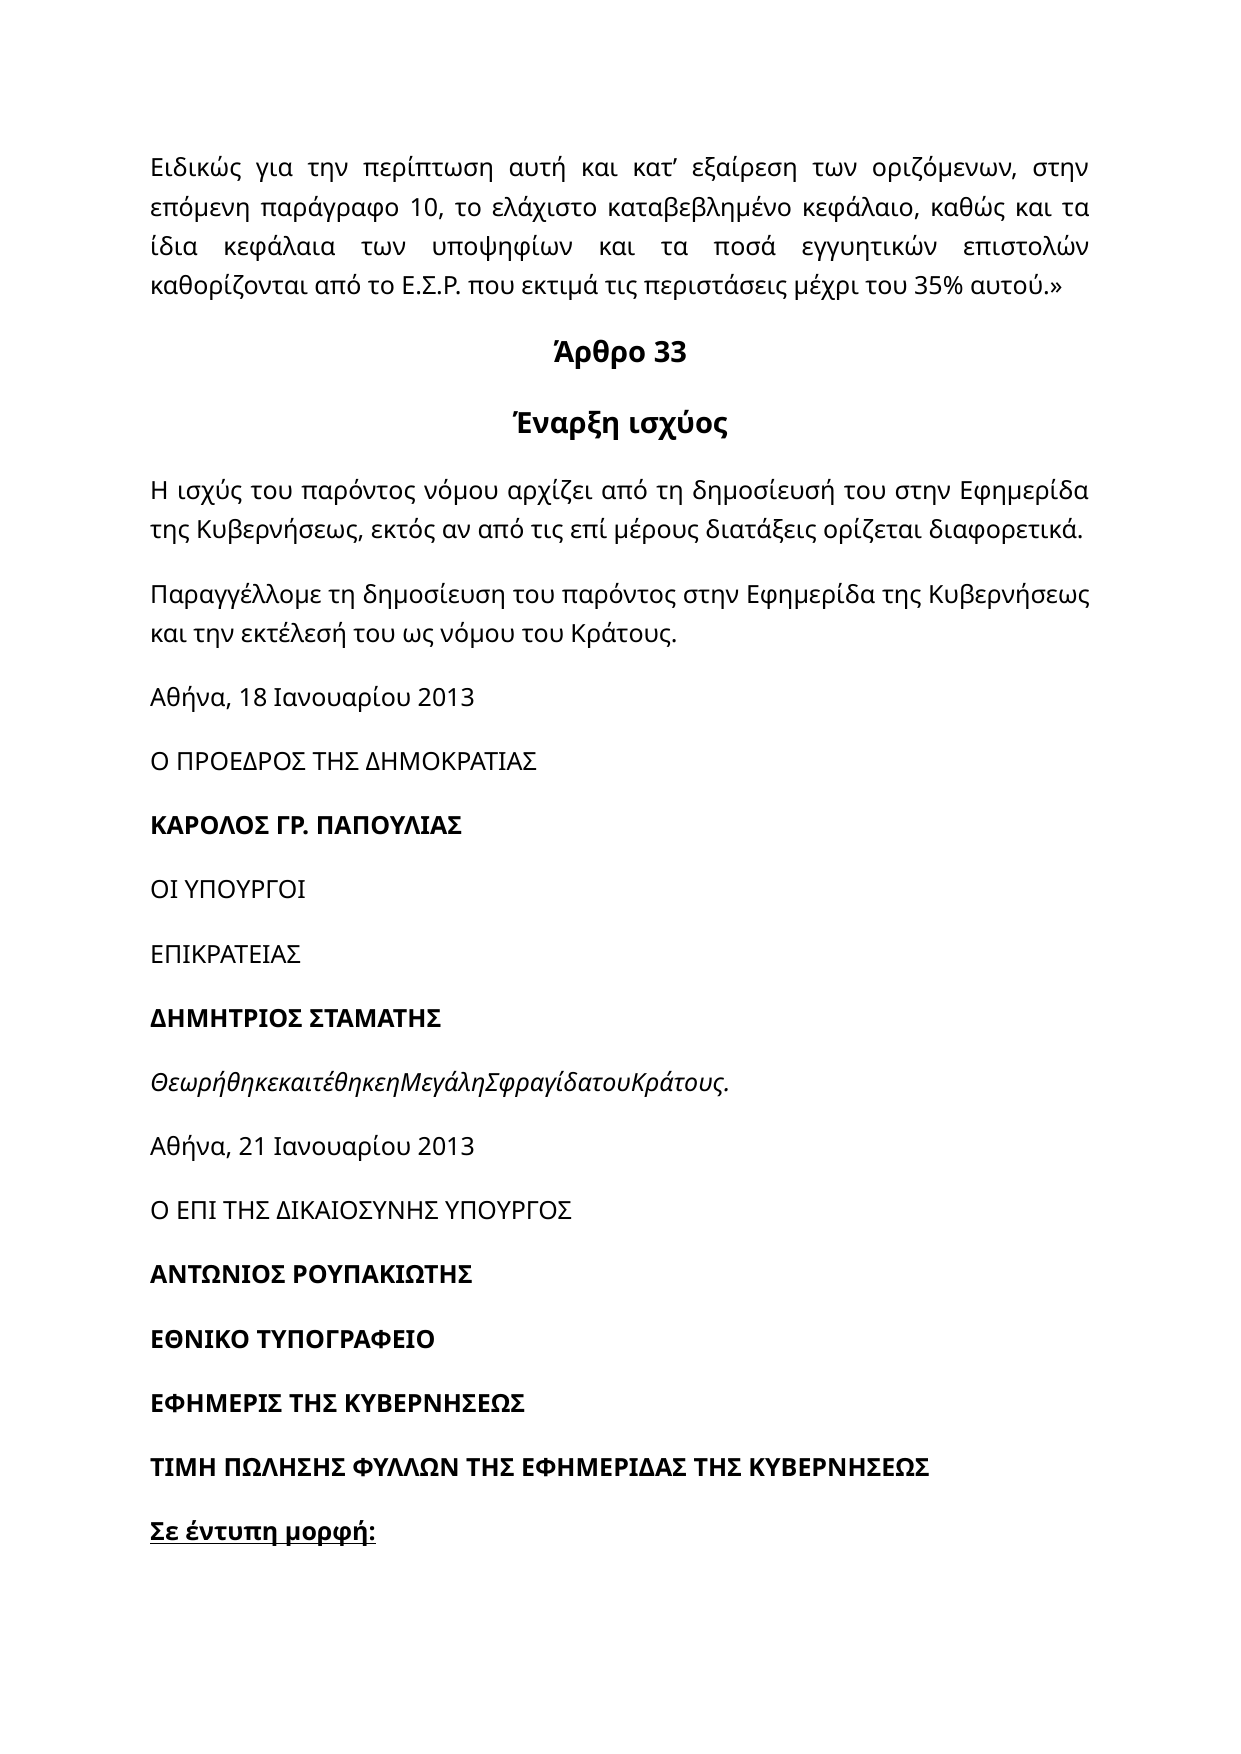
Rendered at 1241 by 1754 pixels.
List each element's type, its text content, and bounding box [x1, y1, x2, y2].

subtitle Άρθρο 33 [150, 332, 1090, 371]
text Ο ΠΡΟΕΔΡΟΣ ΤΗΣ ΔΗΜΟΚΡΑΤΙΑΣ [150, 744, 1090, 778]
text ΟΙ ΥΠΟΥΡΓΟΙ [150, 872, 1090, 906]
text Παραγγέλλομε τη δημοσίευση του παρόντος στην Εφημερίδα της Κυβερνήσεως και την εκτέλεσή του ως νόμου του Κράτους. [150, 576, 1090, 649]
text ΘεωρήθηκεκαιτέθηκεηΜεγάληΣφραγίδατουΚράτους. [150, 1064, 1090, 1099]
text ΑΝΤΩΝΙΟΣ ΡΟΥΠΑΚΙΩΤΗΣ [150, 1257, 1090, 1291]
text ΤΙΜΗ ΠΩΛΗΣΗΣ ΦΥΛΛΩΝ ΤΗΣ ΕΦΗΜΕΡΙΔΑΣ ΤΗΣ ΚΥΒΕΡΝΗΣΕΩΣ [150, 1449, 1090, 1484]
text ΔΗΜΗΤΡΙΟΣ ΣΤΑΜΑΤΗΣ [150, 1000, 1090, 1034]
text Αθήνα, 21 Ιανουαρίου 2013 [150, 1129, 1090, 1163]
text Αθήνα, 18 Ιανουαρίου 2013 [150, 679, 1090, 714]
text ΕΠΙΚΡΑΤΕΙΑΣ [150, 936, 1090, 970]
text Ο ΕΠΙ ΤΗΣ ΔΙΚΑΙΟΣΥΝΗΣ ΥΠΟΥΡΓΟΣ [150, 1193, 1090, 1227]
subtitle Έναρξη ισχύος [150, 402, 1090, 442]
text Ειδικώς για την περίπτωση αυτή και κατ’ εξαίρεση των οριζόμενων, στην επόμενη παράγραφο 10, το ελάχιστο καταβεβλημένο κεφάλαιο, καθώς και τα ίδια κεφάλαια των υποψηφίων και τα ποσά εγγυητικών επιστολών καθορίζονται από το Ε.Σ.Ρ. που εκτιμά τις περιστάσεις μέχρι του 35% αυτού.» [150, 150, 1090, 302]
text ΚΑΡΟΛΟΣ ΓΡ. ΠΑΠΟΥΛΙΑΣ [150, 808, 1090, 842]
text ΕΦΗΜΕΡΙΣ ΤΗΣ ΚΥΒΕΡΝΗΣΕΩΣ [150, 1385, 1090, 1419]
text Η ισχύς του παρόντος νόμου αρχίζει από τη δημοσίευσή του στην Εφημερίδα της Κυβερνήσεως, εκτός αν από τις επί μέρους διατάξεις ορίζεται διαφορετικά. [150, 473, 1090, 546]
text Σε έντυπη μορφή: [150, 1514, 1090, 1548]
text ΕΘΝΙΚΟ ΤΥΠΟΓΡΑΦΕΙΟ [150, 1321, 1090, 1355]
